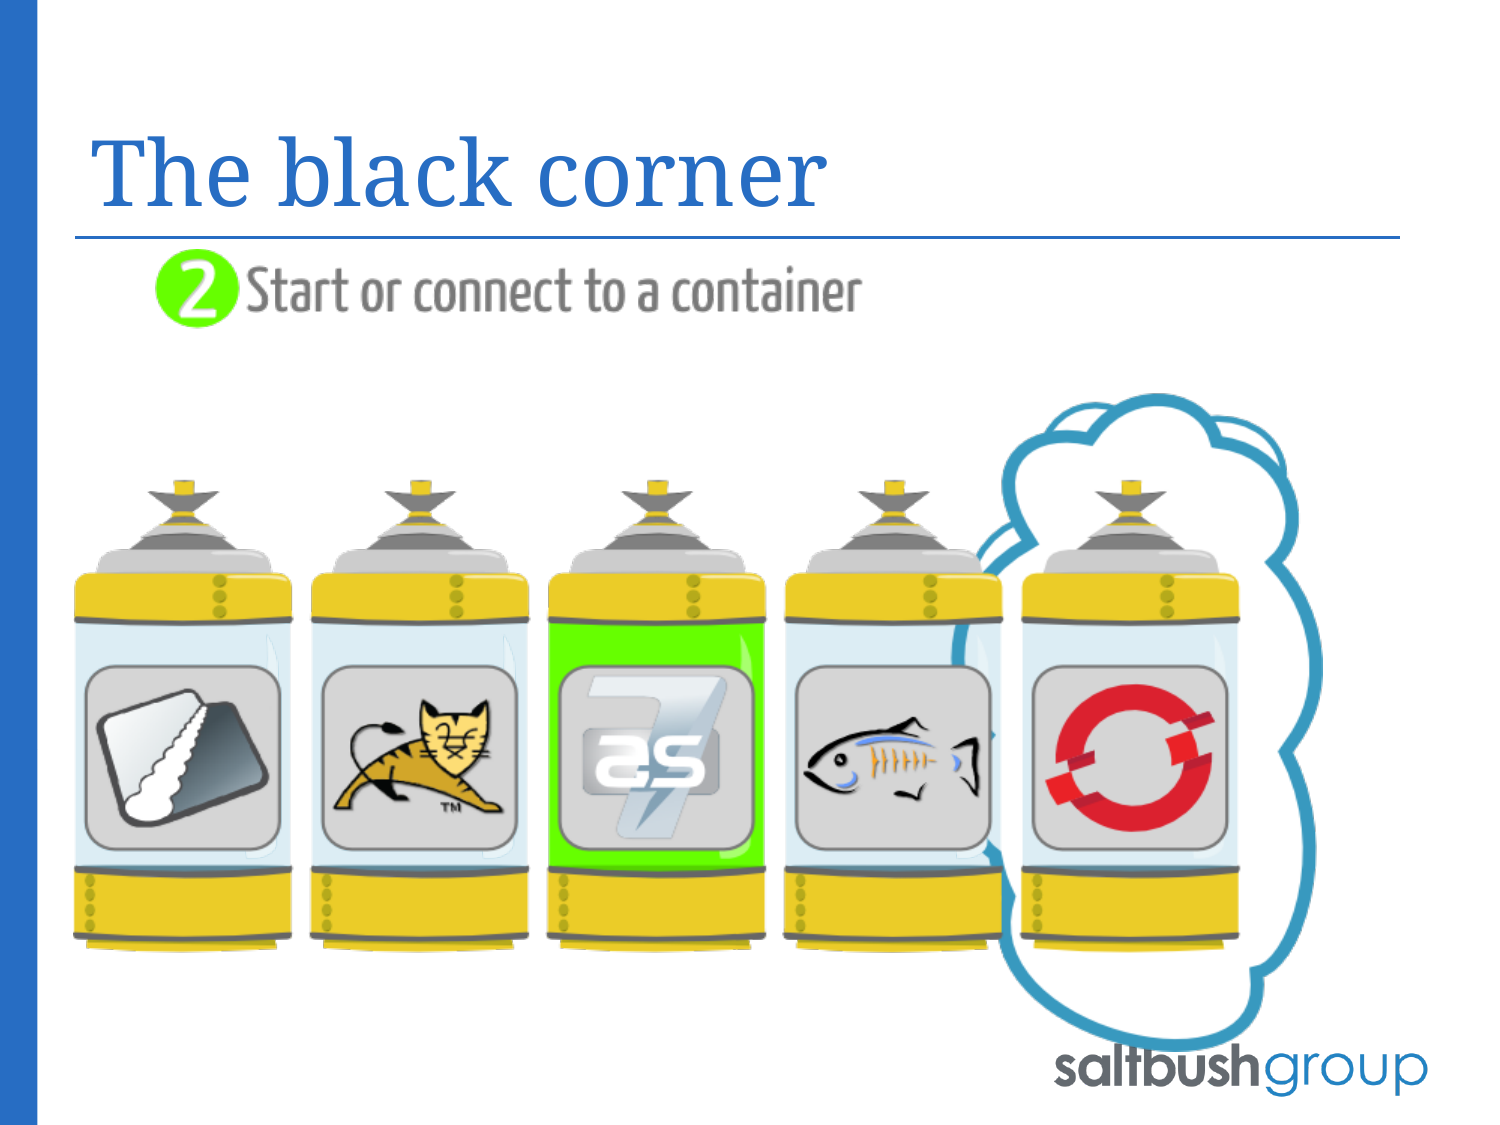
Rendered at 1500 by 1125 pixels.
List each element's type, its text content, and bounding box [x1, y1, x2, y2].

title The black corner [75, 45, 1430, 233]
picture [73, 249, 1430, 1102]
